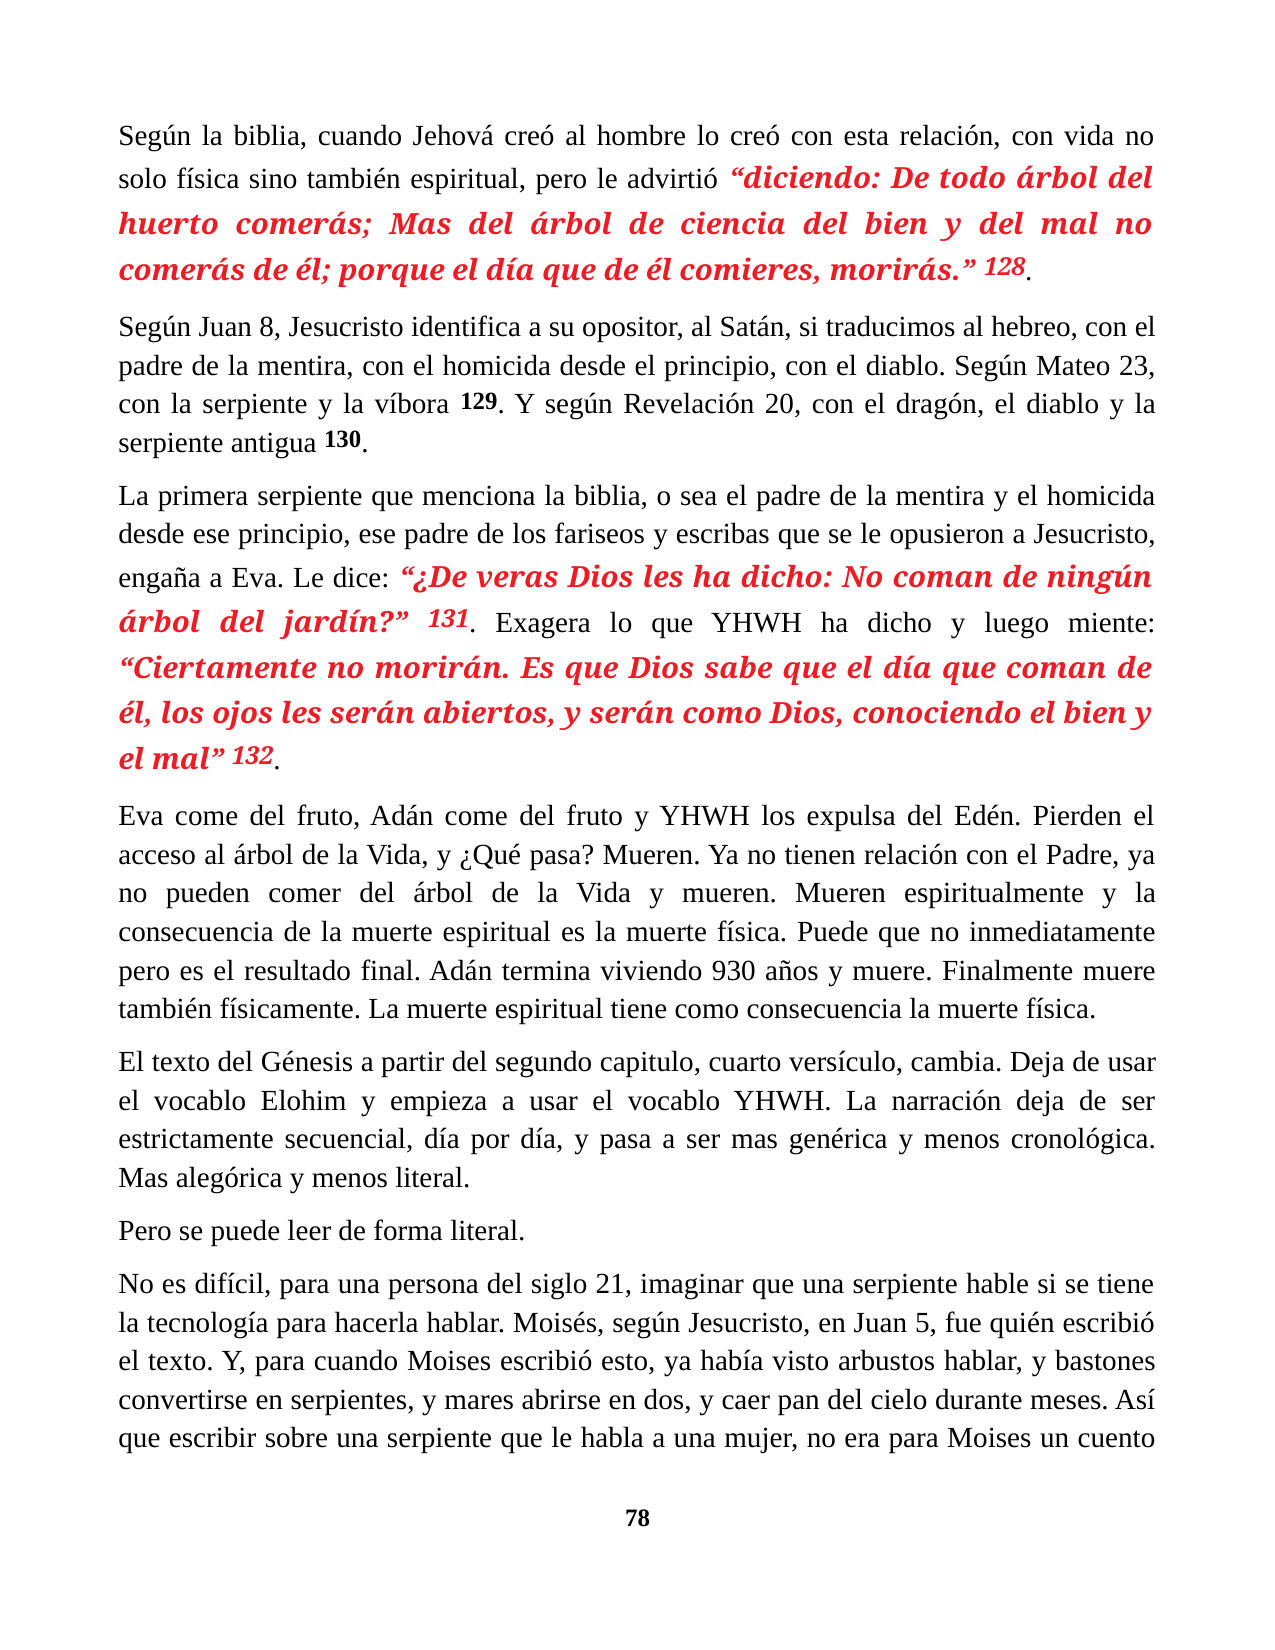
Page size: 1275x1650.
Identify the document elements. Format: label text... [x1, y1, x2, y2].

text El texto del Génesis a partir del segundo capitulo, cuarto versículo, cambia. Deja de usar el vocablo Elohim y empieza a usar el vocablo YHWH. La narración deja de ser estrictamente secuencial, día por día, y pasa a ser mas genérica y menos cronológica. Mas alegórica y menos literal. [118, 1044, 1157, 1193]
text Pero se puede leer de forma literal. [118, 1213, 1157, 1247]
text Según Juan 8, Jesucristo identifica a su opositor, al Satán, si traducimos al hebreo, con el padre de la mentira, con el homicida desde el principio, con el diablo. Según Mateo 23, con la serpiente y la víbora . Y según Revelación 20, con el dragón, el diablo y la serpiente antigua . [118, 309, 1157, 458]
text La primera serpiente que menciona la biblia, o sea el padre de la mentira y el homicida desde ese principio, ese padre de los fariseos y escribas que se le opusieron a Jesucristo, engaña a Eva. Le dice: “¿De veras Dios les ha dicho: No coman de ningún árbol del jardín?” . Exagera lo que YHWH ha dicho y luego miente: “Ciertamente no morirán. Es que Dios sabe que el día que coman de él, los ojos les serán abiertos, y serán como Dios, conociendo el bien y el mal” . [118, 478, 1157, 778]
text Según la biblia, cuando Jehová creó al hombre lo creó con esta relación, con vida no solo física sino también espiritual, pero le advirtió “diciendo: De todo árbol del huerto comerás; Mas del árbol de ciencia del bien y del mal no comerás de él; porque el día que de él comieres, morirás.” . [118, 118, 1157, 288]
text Eva come del fruto, Adán come del fruto y YHWH los expulsa del Edén. Pierden el acceso al árbol de la Vida, y ¿Qué pasa? Mueren. Ya no tienen relación con el Padre, ya no pueden comer del árbol de la Vida y mueren. Mueren espiritualmente y la consecuencia de la muerte espiritual es la muerte física. Puede que no inmediatamente pero es el resultado final. Adán termina viviendo 930 años y muere. Finalmente muere también físicamente. La muerte espiritual tiene como consecuencia la muerte física. [118, 798, 1157, 1025]
text No es difícil, para una persona del siglo 21, imaginar que una serpiente hable si se tiene la tecnología para hacerla hablar. Moisés, según Jesucristo, en Juan 5, fue quién escribió el texto. Y, para cuando Moises escribió esto, ya había visto arbustos hablar, y bastones convertirse en serpientes, y mares abrirse en dos, y caer pan del cielo durante meses. Así que escribir sobre una serpiente que le habla a una mujer, no era para Moises un cuento [118, 1266, 1157, 1454]
